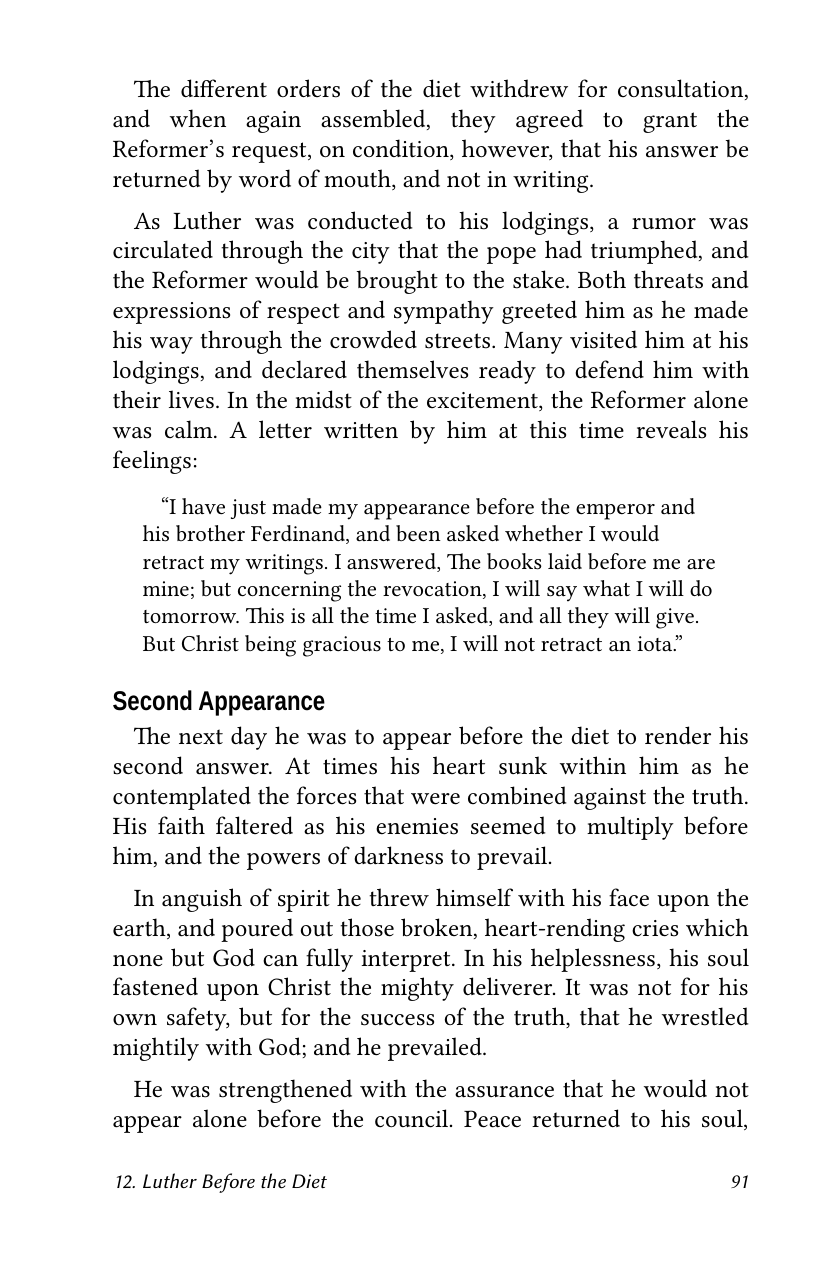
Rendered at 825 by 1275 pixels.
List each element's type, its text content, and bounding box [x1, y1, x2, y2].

text In anguish of spirit he threw himself with his face upon the earth, and poured out those broken, heart-rending cries which none but God can fully interpret. In his helplessness, his soul fastened upon Christ the mighty deliverer. It was not for his own safety, but for the success of the truth, that he wrestled mightily with God; and he prevailed. [112, 884, 750, 1062]
text The next day he was to appear before the diet to render his second answer. At times his heart sunk within him as he contemplated the forces that were combined against the truth. His faith faltered as his enemies seemed to multiply before him, and the powers of darkness to prevail. [112, 722, 750, 870]
text The different orders of the diet withdrew for consultation, and when again assembled, they agreed to grant the Reformer’s request, on condition, however, that his answer be returned by word of mouth, and not in writing. [112, 75, 750, 193]
text He was strengthened with the assurance that he would not appear alone before the council. Peace returned to his soul, [112, 1075, 750, 1134]
text As Luther was conducted to his lodgings, a rumor was circulated through the city that the pope had triumphed, and the Reformer would be brought to the stake. Both threats and expressions of respect and sympathy greeted him as he made his way through the crowded streets. Many visited him at his lodgings, and declared themselves ready to defend him with their lives. In the midst of the excitement, the Reformer alone was calm. A letter written by him at this time reveals his feelings: [112, 207, 750, 474]
text “I have just made my appearance before the emperor and his brother Ferdinand, and been asked whether I would retract my writings. I answered, The books laid before me are mine; but concerning the revocation, I will say what I will do tomorrow. This is all the time I asked, and all they will give. But Christ being gracious to me, I will not retract an iota.” [142, 494, 720, 657]
subtitle Second Appearance [112, 685, 750, 716]
